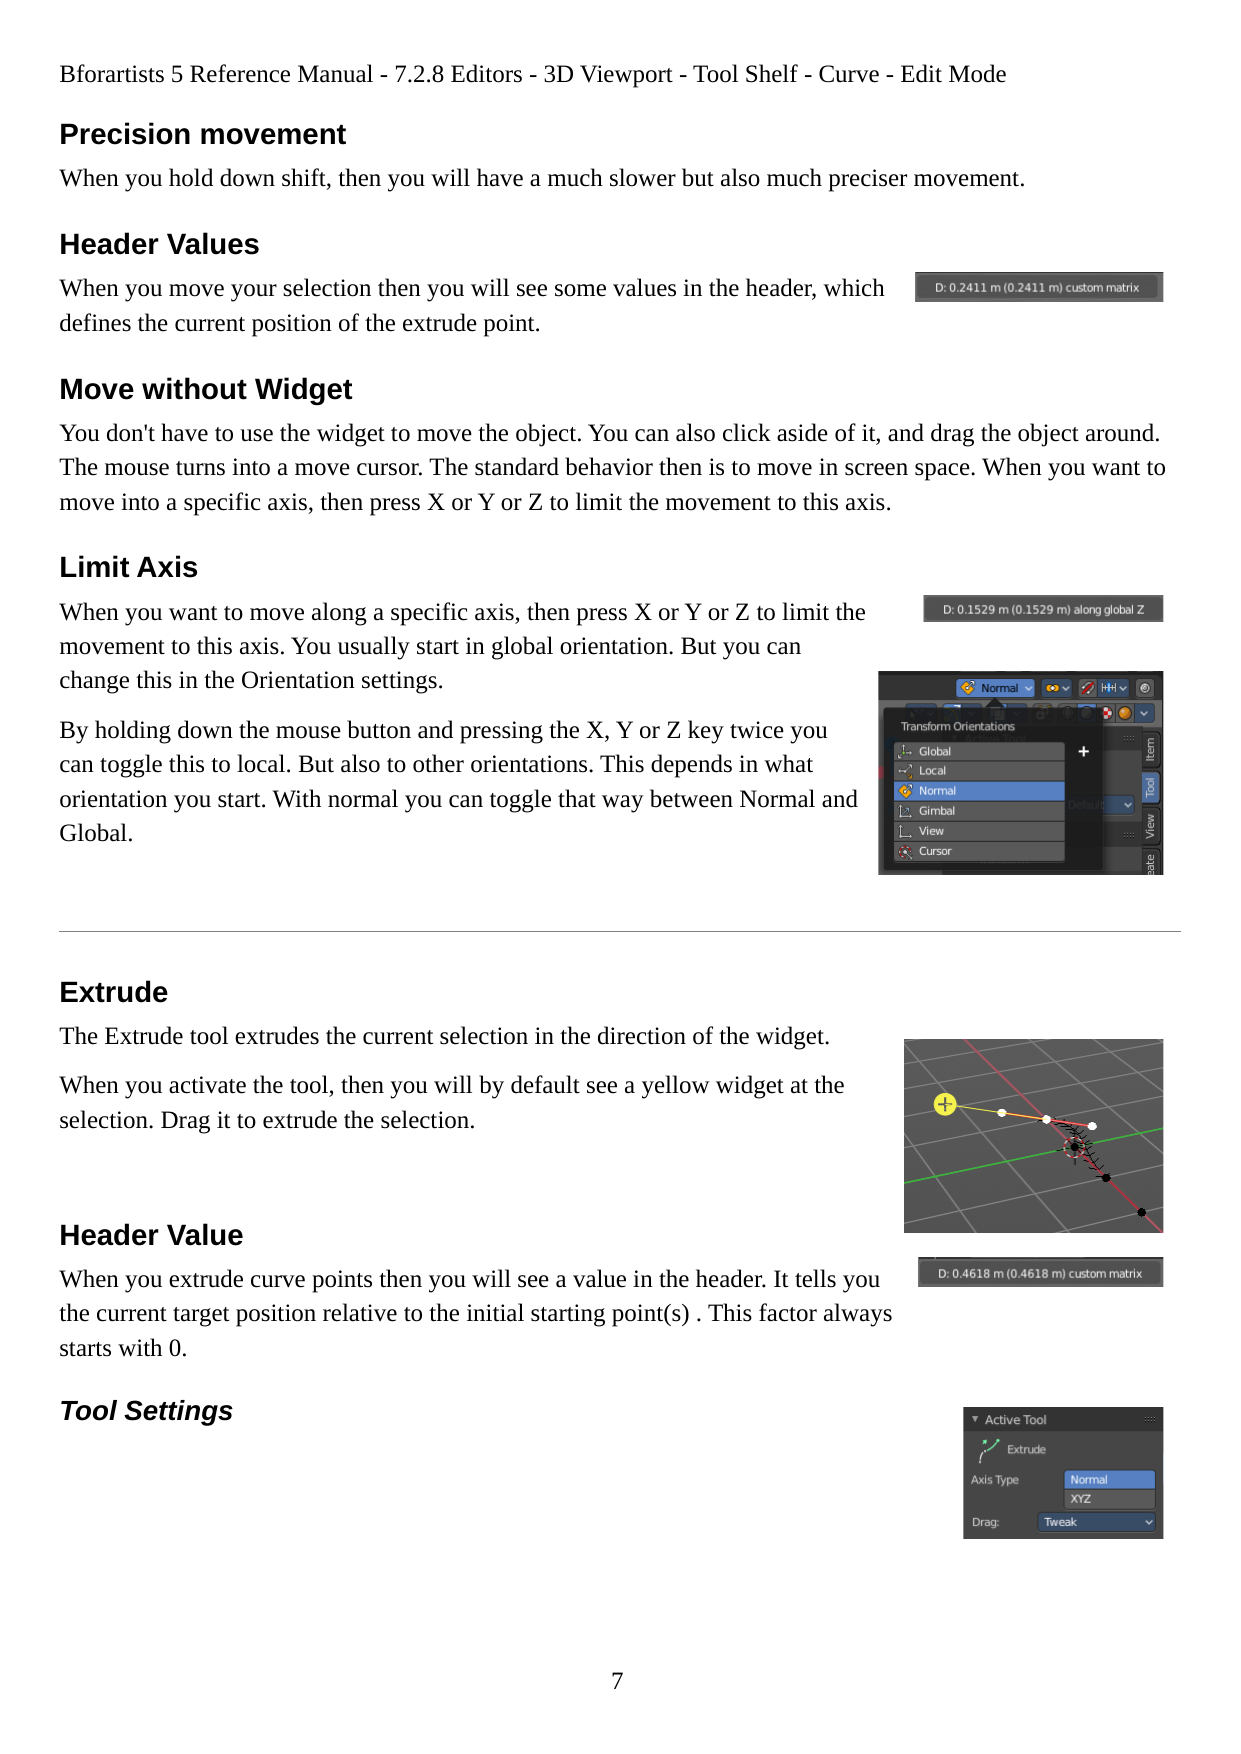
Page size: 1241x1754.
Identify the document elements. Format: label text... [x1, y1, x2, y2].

text When you activate the tool, then you will by default see a yellow widget at the selection. Drag it to extrude the selection. [59, 1070, 904, 1133]
picture [923, 595, 1164, 622]
text The Extrude tool extrudes the current selection in the direction of the widget. [59, 1021, 1181, 1050]
subtitle Header Value [59, 1217, 1181, 1251]
text When you move your selection then you will see some values in the header, which defines the current position of the extrude point. [59, 273, 1181, 337]
subtitle Tool Settings [59, 1394, 1181, 1426]
picture [963, 1407, 1164, 1539]
picture [918, 1257, 1164, 1287]
subtitle Limit Axis [59, 550, 1181, 584]
picture [878, 671, 1164, 875]
subtitle Extrude [59, 975, 1181, 1009]
text When you want to move along a specific axis, then press X or Y or Z to limit the movement to this axis. You usually start in global orientation. But you can change this in the Orientation settings. [59, 597, 1181, 694]
picture [904, 1039, 1164, 1233]
text When you hold down shift, then you will have a much slower but also much preciser movement. [59, 163, 1181, 192]
text You don't have to use the widget to move the object. You can also click aside of it, and drag the object around. The mouse turns into a move cursor. The standard behavior then is to move in screen space. When you want to move into a specific axis, then press X or Y or Z to limit the movement to this axis. [59, 418, 1181, 516]
subtitle Precision movement [59, 117, 1181, 151]
subtitle Header Values [59, 227, 1181, 261]
picture [915, 272, 1164, 302]
text When you extrude curve points then you will see a value in the header. It tells you the current target position relative to the initial starting point(s) . This factor always starts with 0. [59, 1264, 1181, 1361]
subtitle Move without Widget [59, 372, 1181, 405]
text By holding down the mouse button and pressing the X, Y or Z key twice you can toggle this to local. But also to other orientations. This depends in what orientation you start. With normal you can toggle that way between Normal and Global. [59, 715, 878, 847]
